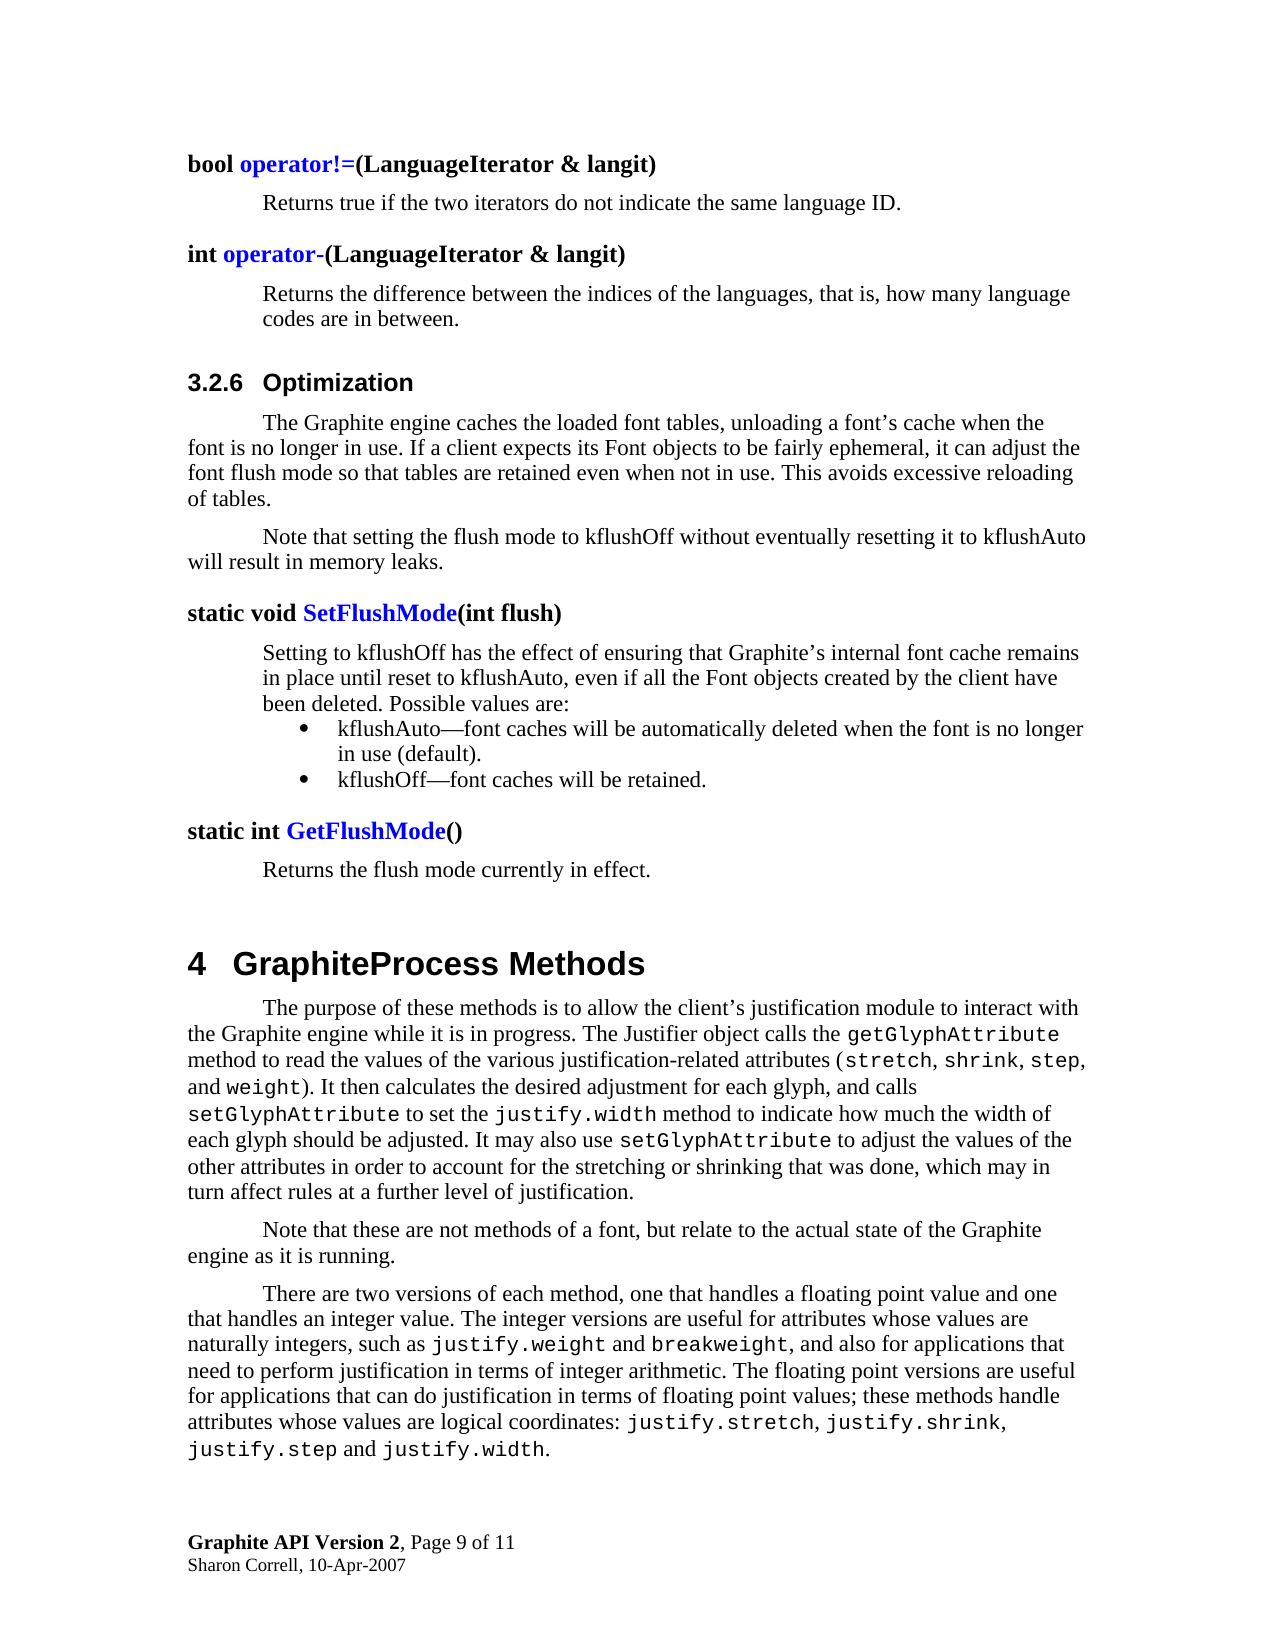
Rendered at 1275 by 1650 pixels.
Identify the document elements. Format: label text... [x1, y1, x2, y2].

subtitle Optimization [187, 369, 1087, 397]
subtitle GraphiteProcess Methods [187, 945, 1087, 983]
text Setting to kflushOff has the effect of ensuring that Graphite’s internal font cache remains in place until reset to kflushAuto, even if all the Font objects created by the client have been deleted. Possible values are: [262, 640, 1087, 716]
text Returns the flush mode currently in effect. [262, 857, 1087, 883]
text The purpose of these methods is to allow the client’s justification module to interact with the Graphite engine while it is in progress. The Justifier object calls the getGlyphAttribute method to read the values of the various justification-related attributes (stretch, shrink, step, and weight). It then calculates the desired adjustment for each glyph, and calls setGlyphAttribute to set the justify.width method to indicate how much the width of each glyph should be adjusted. It may also use setGlyphAttribute to adjust the values of the other attributes in order to account for the stretching or shrinking that was done, which may in turn affect rules at a further level of justification. [187, 995, 1087, 1205]
list kflushOff—font caches will be retained. [300, 767, 1087, 792]
text Note that these are not methods of a font, but relate to the actual state of the Graphite engine as it is running. [187, 1217, 1087, 1268]
text int operator-(LanguageIterator & langit) [187, 241, 1087, 268]
text Note that setting the flush mode to kflushOff without eventually resetting it to kflushAuto will result in memory leaks. [187, 524, 1087, 574]
text static void SetFlushMode(int flush) [187, 599, 1087, 627]
text There are two versions of each method, one that handles a floating point value and one that handles an integer value. The integer versions are useful for attributes whose values are naturally integers, such as justify.weight and breakweight, and also for applications that need to perform justification in terms of integer arithmetic. The floating point versions are useful for applications that can do justification in terms of floating point values; these methods handle attributes whose values are logical coordinates: justify.stretch, justify.shrink, justify.step and justify.width. [187, 1281, 1087, 1462]
text bool operator!=(LanguageIterator & langit) [187, 150, 1087, 178]
text The Graphite engine caches the loaded font tables, unloading a font’s cache when the font is no longer in use. If a client expects its Font objects to be fairly ephemeral, it can adjust the font flush mode so that tables are retained even when not in use. This avoids excessive reloading of tables. [187, 409, 1087, 511]
text static int GetFlushMode() [187, 817, 1087, 845]
text Returns the difference between the indices of the languages, that is, how many language codes are in between. [262, 281, 1087, 332]
text Returns true if the two iterators do not indicate the same language ID. [262, 190, 1087, 216]
list kflushAuto—font caches will be automatically deleted when the font is no longer in use (default). [300, 716, 1087, 767]
